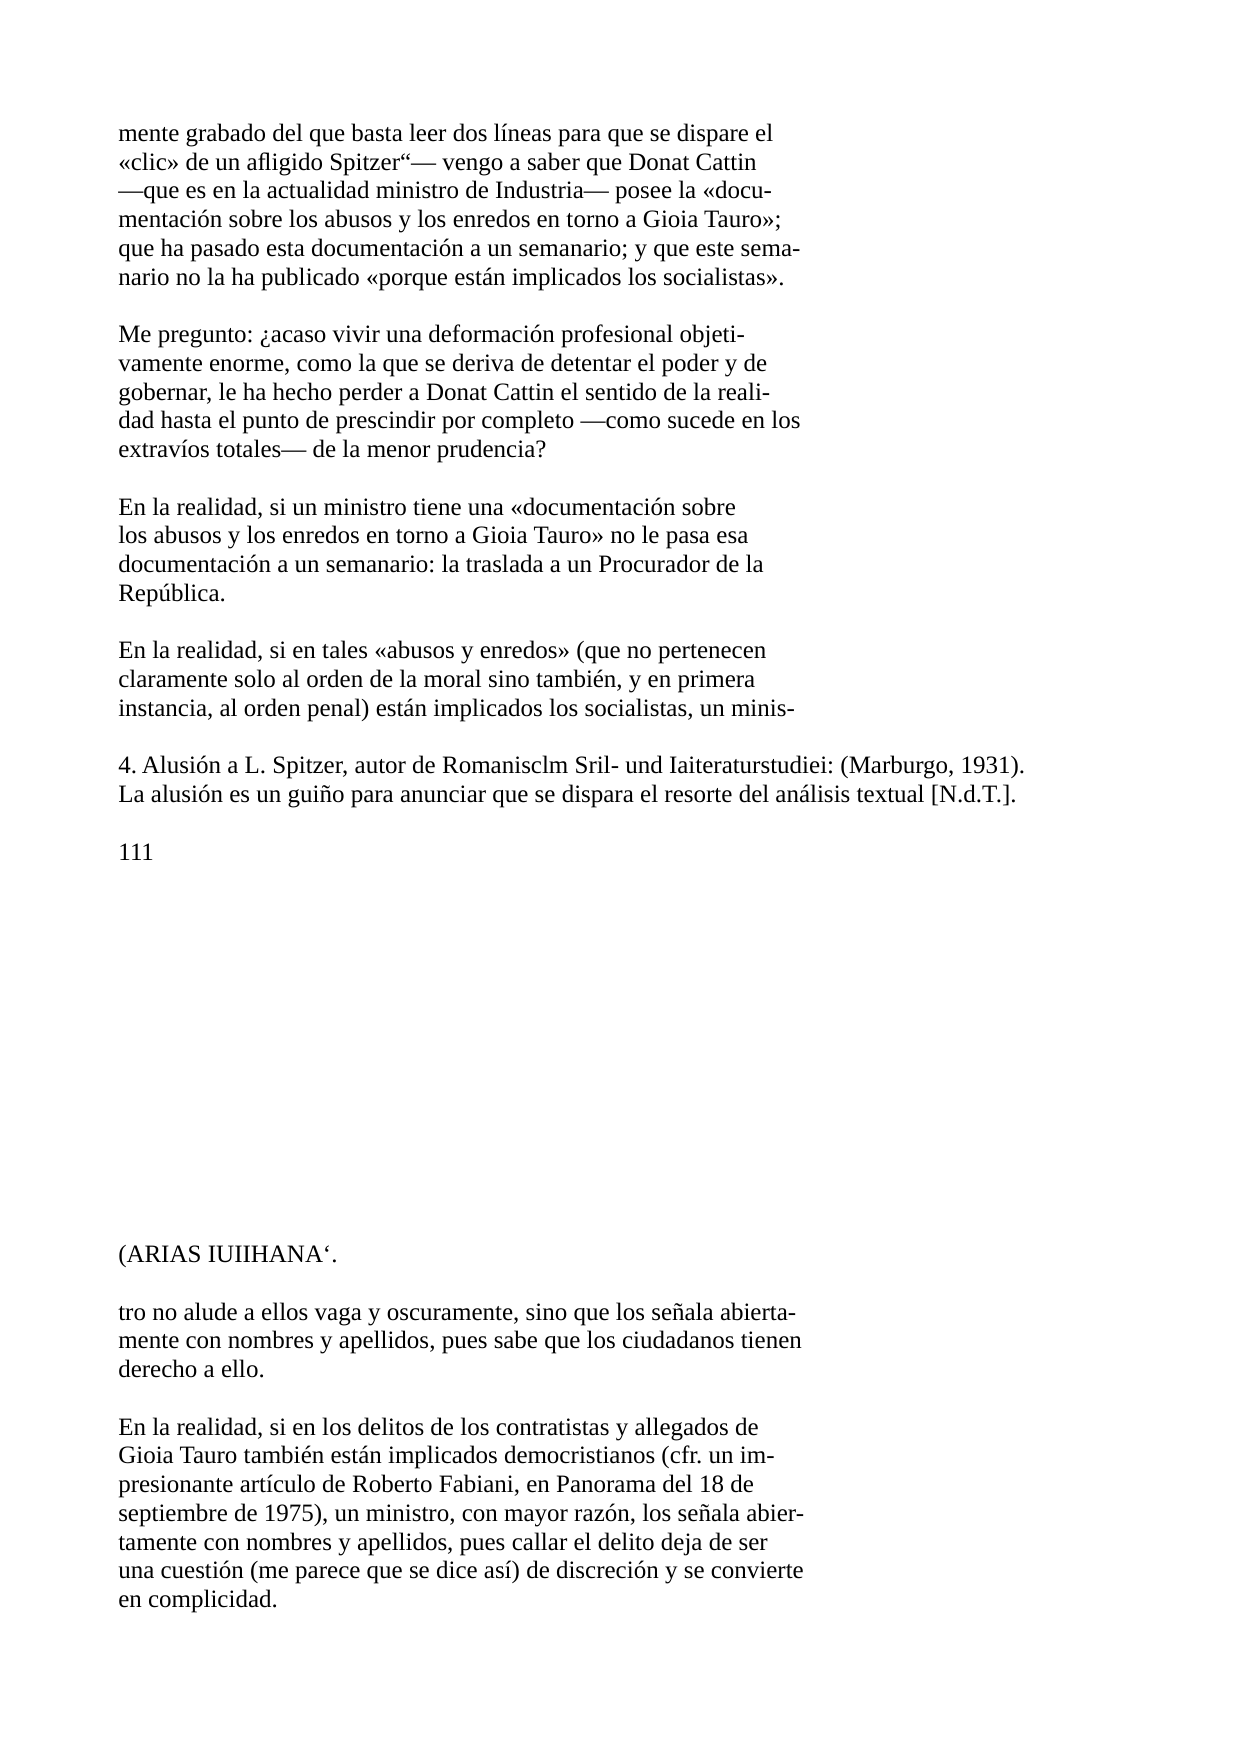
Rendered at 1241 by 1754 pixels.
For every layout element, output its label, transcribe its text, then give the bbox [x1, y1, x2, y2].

text claramente solo al orden de la moral sino también, y en primera [118, 664, 1122, 693]
text gobernar, le ha hecho perder a Donat Cattin el sentido de la reali- [118, 377, 1122, 406]
text Gioia Tauro también están implicados democristianos (cfr. un im- [118, 1441, 1122, 1469]
text En la realidad, si en tales «abusos y enredos» (que no pertenecen [118, 636, 1122, 664]
text —que es en la actualidad ministro de Industria— posee la «docu- [118, 176, 1122, 204]
text tamente con nombres y apellidos, pues callar el delito deja de ser [118, 1527, 1122, 1556]
text En la realidad, si un ministro tiene una «documentación sobre [118, 492, 1122, 521]
text vamente enorme, como la que se deriva de detentar el poder y de [118, 348, 1122, 377]
text La alusión es un guiño para anunciar que se dispara el resorte del análisis textual [N.d.T.]. [118, 779, 1122, 808]
text «clic» de un aﬂigido Spitzer“— vengo a saber que Donat Cattin [118, 147, 1122, 176]
text en complicidad. [118, 1584, 1122, 1613]
text nario no la ha publicado «porque están implicados los socialistas». [118, 262, 1122, 291]
text mentación sobre los abusos y los enredos en torno a Gioia Tauro»; [118, 204, 1122, 233]
text Me pregunto: ¿acaso vivir una deformación profesional objeti- [118, 319, 1122, 348]
text los abusos y los enredos en torno a Gioia Tauro» no le pasa esa [118, 521, 1122, 549]
text derecho a ello. [118, 1354, 1122, 1383]
text 111 [118, 837, 1122, 866]
text En la realidad, si en los delitos de los contratistas y allegados de [118, 1412, 1122, 1441]
text tro no alude a ellos vaga y oscuramente, sino que los señala abierta- [118, 1297, 1122, 1326]
text septiembre de 1975), un ministro, con mayor razón, los señala abier- [118, 1498, 1122, 1527]
text instancia, al orden penal) están implicados los socialistas, un minis- [118, 693, 1122, 722]
text (ARIAS IUIIHANA‘. [118, 1239, 1122, 1268]
text que ha pasado esta documentación a un semanario; y que este sema- [118, 233, 1122, 262]
text República. [118, 578, 1122, 607]
text extravíos totales— de la menor prudencia? [118, 434, 1122, 463]
text dad hasta el punto de prescindir por completo —como sucede en los [118, 406, 1122, 434]
text documentación a un semanario: la traslada a un Procurador de la [118, 549, 1122, 578]
text mente con nombres y apellidos, pues sabe que los ciudadanos tienen [118, 1326, 1122, 1354]
text 4. Alusión a L. Spitzer, autor de Romanisclm Sril- und Iaiteraturstudiei: (Marburgo, 1931). [118, 751, 1122, 779]
text una cuestión (me parece que se dice así) de discreción y se convierte [118, 1556, 1122, 1584]
text mente grabado del que basta leer dos líneas para que se dispare el [118, 118, 1122, 147]
text presionante artículo de Roberto Fabiani, en Panorama del 18 de [118, 1469, 1122, 1498]
